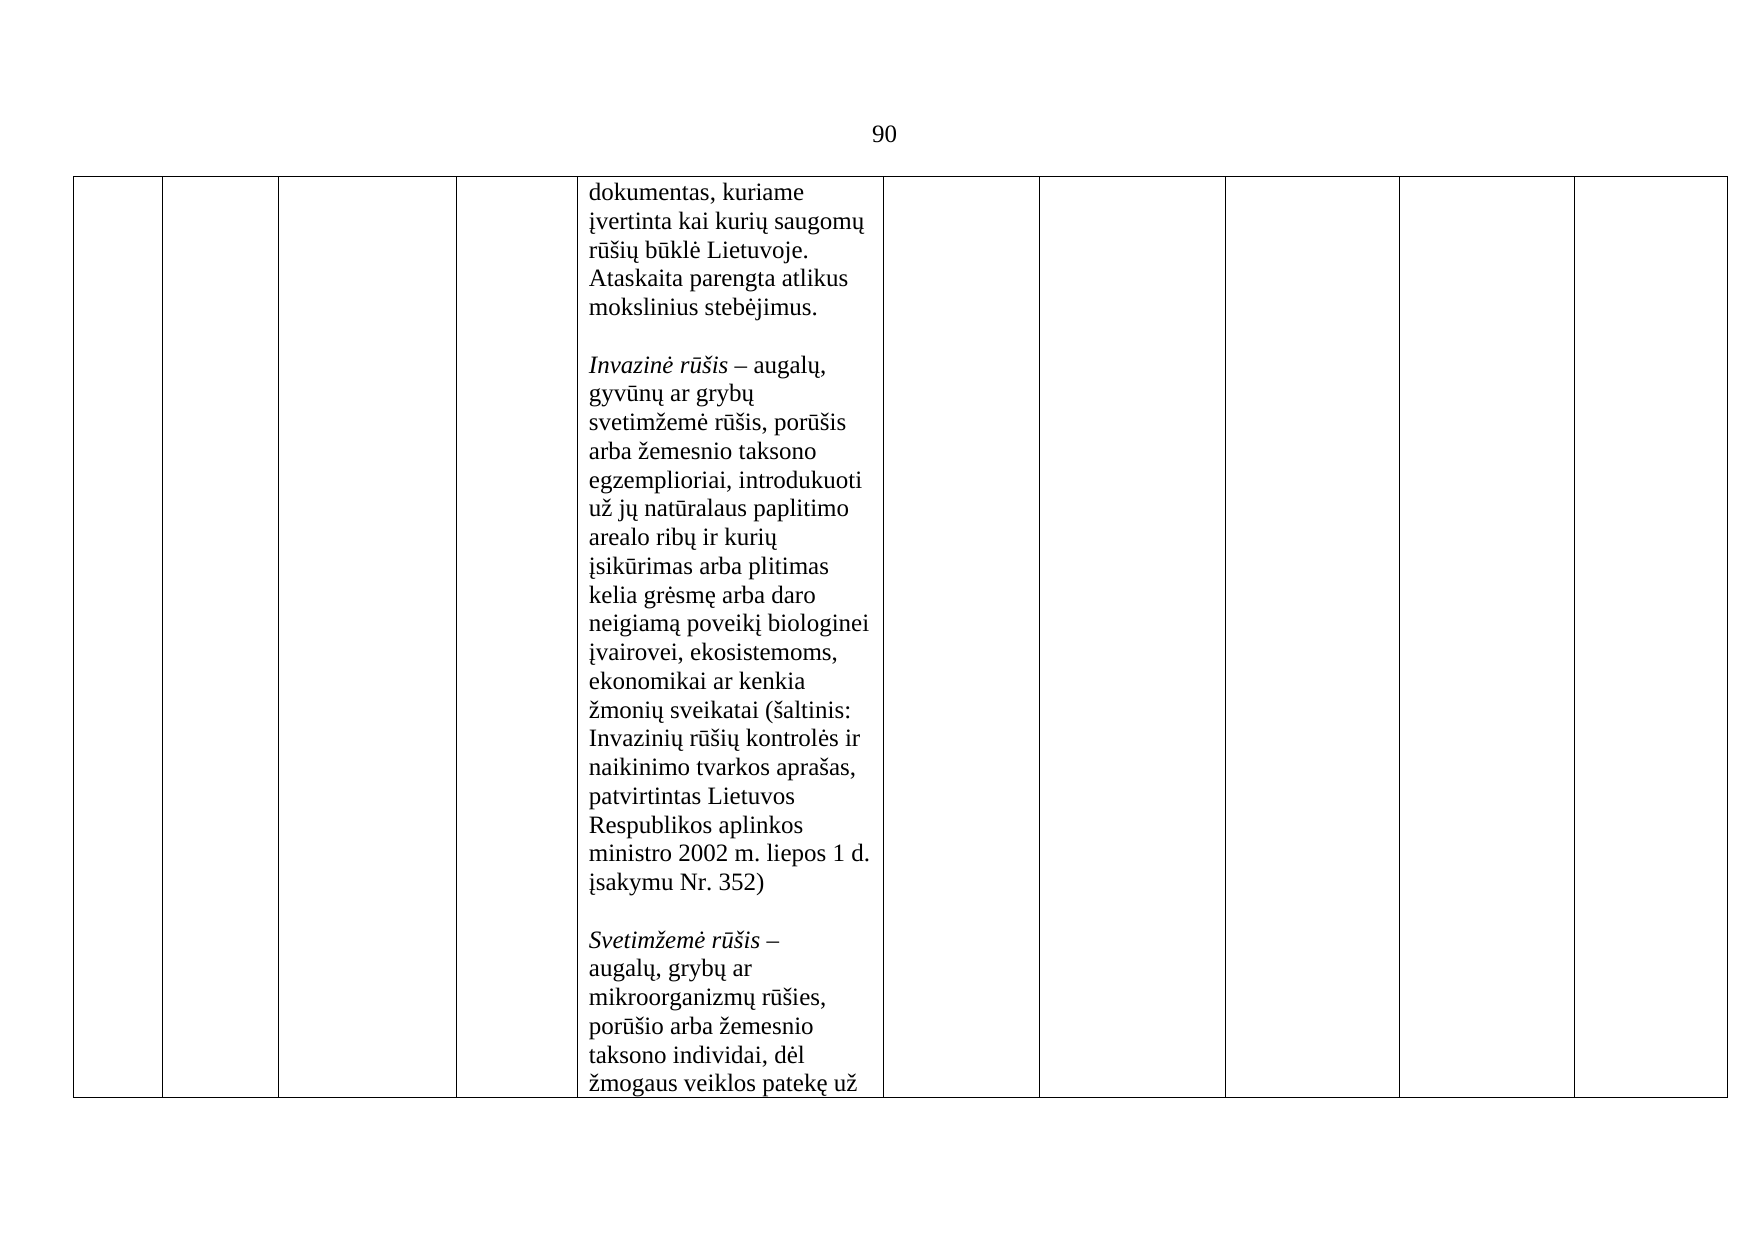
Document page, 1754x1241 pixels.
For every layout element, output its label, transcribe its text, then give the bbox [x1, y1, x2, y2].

table_cell [457, 177, 577, 1097]
table_cell [163, 177, 278, 1097]
table_cell [1575, 177, 1727, 1097]
table_cell [1400, 177, 1574, 1097]
table_cell [1040, 177, 1225, 1097]
table_cell [74, 177, 162, 1097]
table_cell dokumentas, kuriame įvertinta kai kurių saugomų rūšių būklė Lietuvoje. Ataskaita parengta atlikus mokslinius stebėjimus. Invazinė rūšis – augalų, gyvūnų ar grybų svetimžemė rūšis, porūšis arba žemesnio taksono egzemplioriai, introdukuoti už jų natūralaus paplitimo arealo ribų ir kurių įsikūrimas arba plitimas kelia grėsmę arba daro neigiamą poveikį biologinei įvairovei, ekosistemoms, ekonomikai ar kenkia žmonių sveikatai (šaltinis: Invazinių rūšių kontrolės ir naikinimo tvarkos aprašas, patvirtintas Lietuvos Respublikos aplinkos ministro 2002 m. liepos 1 d. įsakymu Nr. 352) Svetimžemė rūšis – augalų, grybų ar mikroorganizmų rūšies, porūšio arba žemesnio taksono individai, dėl žmogaus veiklos patekę už [578, 177, 883, 1097]
table_cell [279, 177, 456, 1097]
table_cell [884, 177, 1039, 1097]
table_cell [1226, 177, 1399, 1097]
